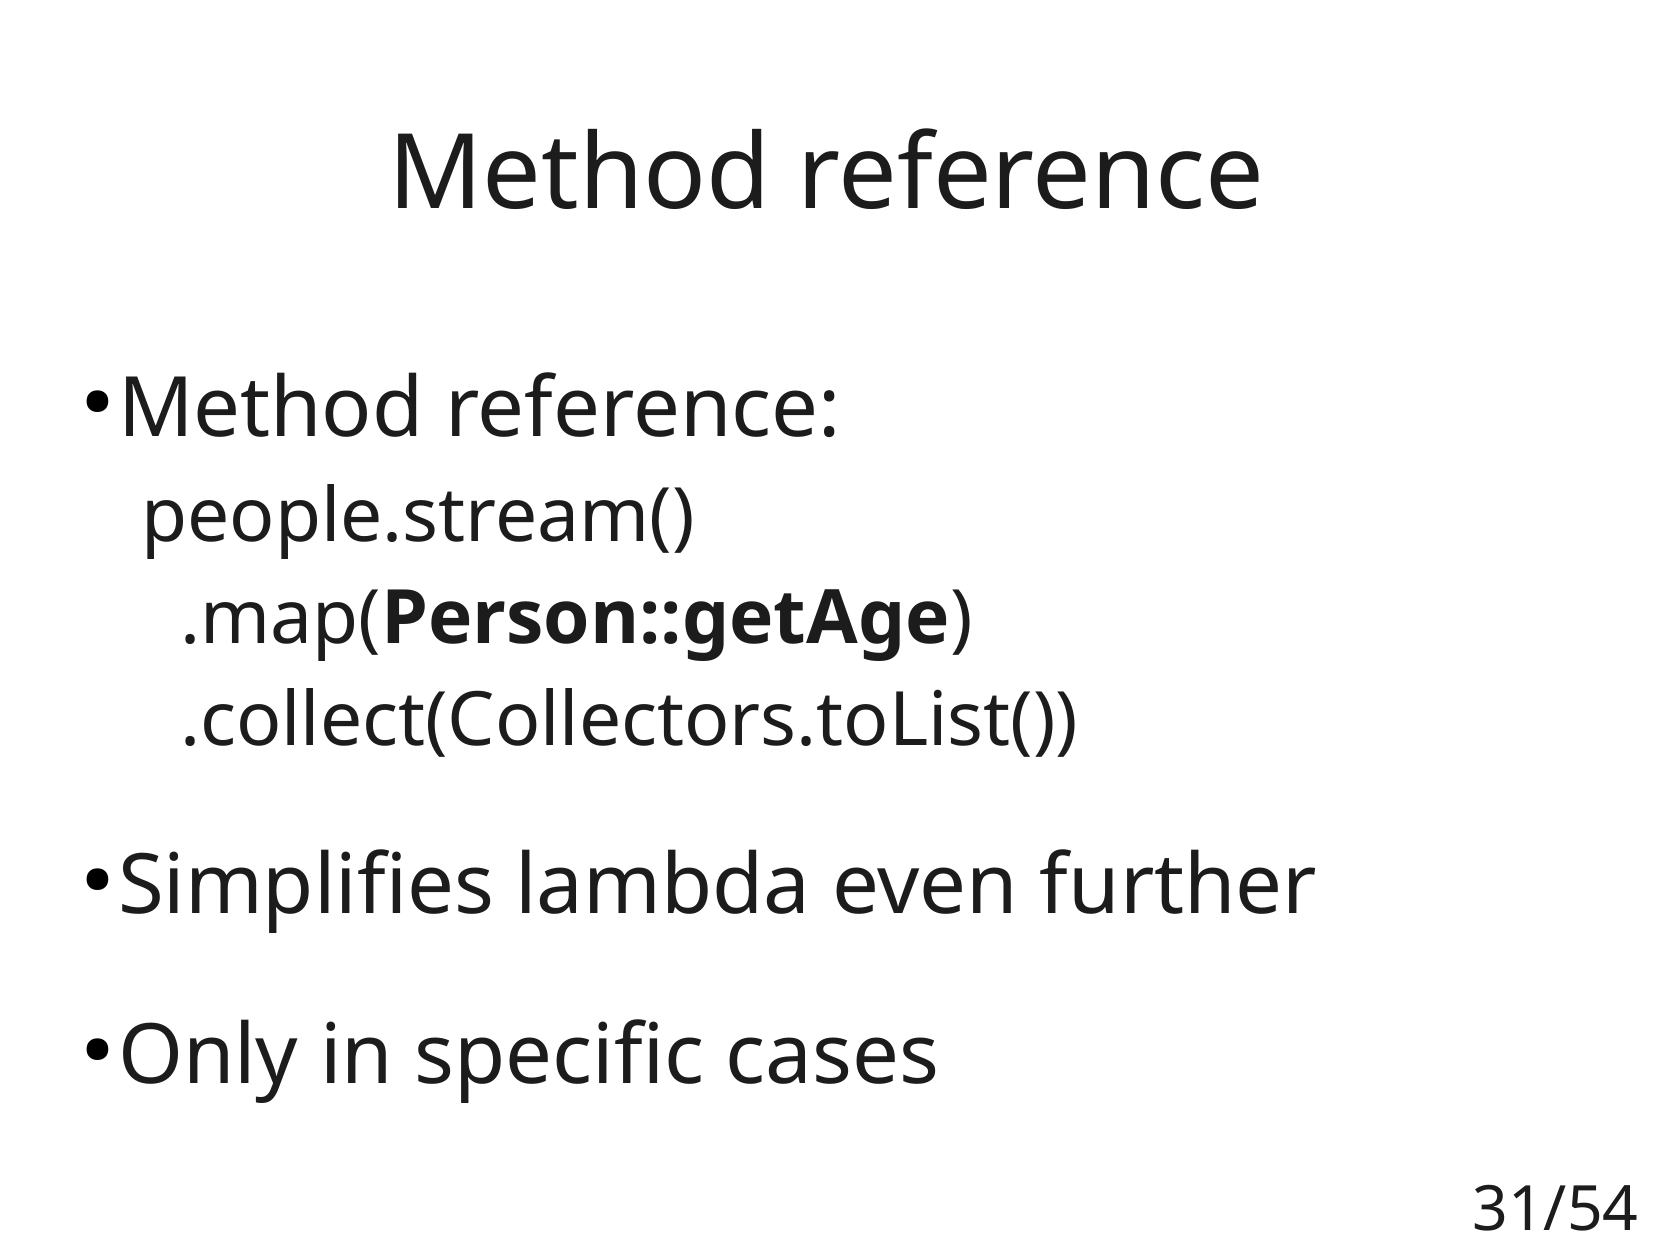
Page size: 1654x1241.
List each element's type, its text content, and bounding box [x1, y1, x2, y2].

subtitle Method reference: people.stream() .map(Person::getAge) .collect(Collectors.toList()) Simplifies lambda even further Only in specific cases [82, 290, 1571, 1109]
text_box <numer>/54 [1071, 1155, 1654, 1241]
title Method reference [82, 64, 1571, 272]
